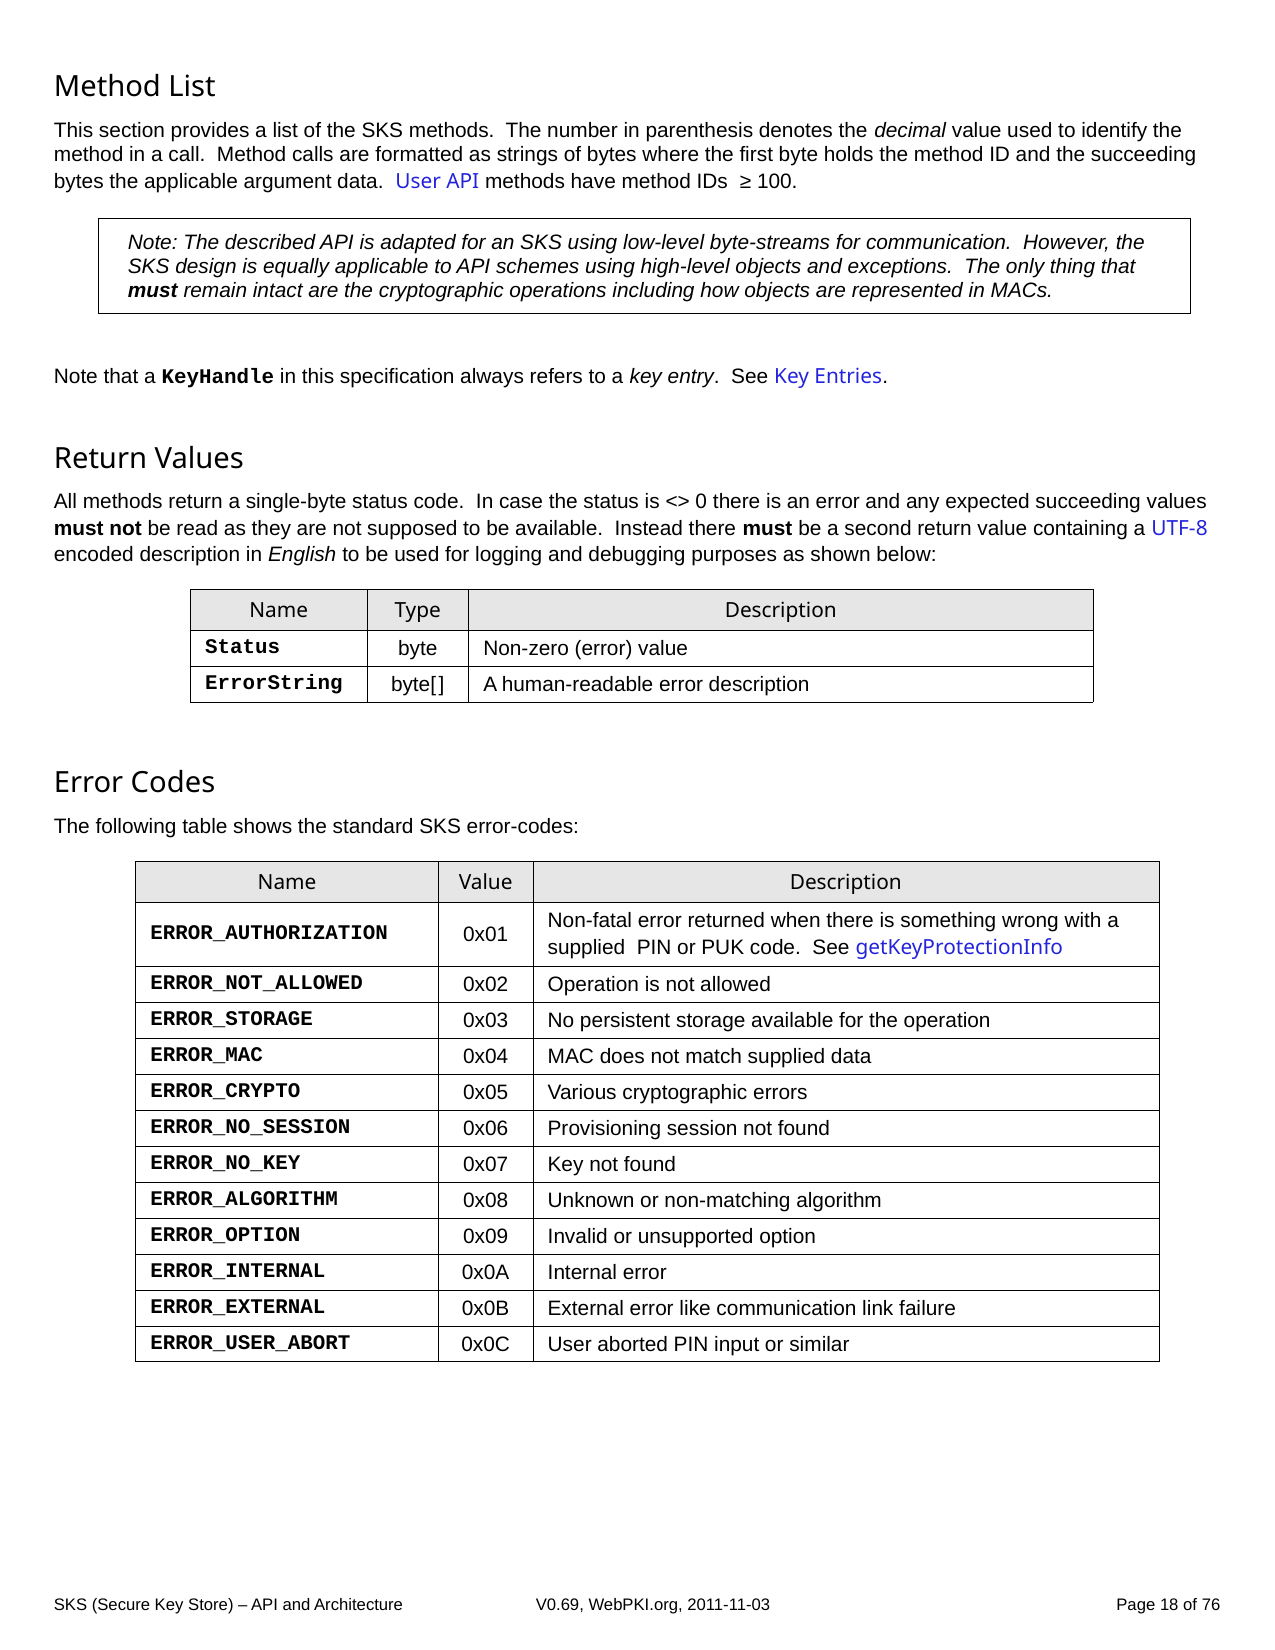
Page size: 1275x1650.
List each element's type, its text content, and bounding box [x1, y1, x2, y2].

table_cell MAC does not match supplied data [534, 1039, 1159, 1074]
table_cell ERROR_ALGORITHM [136, 1183, 438, 1218]
table_cell No persistent storage available for the operation [534, 1003, 1159, 1038]
subtitle Return Values [54, 437, 1221, 477]
table_cell Operation is not allowed [534, 967, 1159, 1002]
table_cell Key not found [534, 1147, 1159, 1182]
table_cell External error like communication link failure [534, 1291, 1159, 1326]
table_cell Unknown or non-matching algorithm [534, 1183, 1159, 1218]
table_cell ERROR_MAC [136, 1039, 438, 1074]
table_header Name [136, 862, 438, 902]
table_cell ERROR_NOT_ALLOWED [136, 967, 438, 1002]
table_cell 0x0B [439, 1291, 533, 1326]
text All methods return a single-byte status code. In case the status is <> 0 there is an error and any expected succeeding values must not be read as they are not supposed to be available. Instead there must be a second return value containing a UTF-8 encoded description in English to be used for logging and debugging purposes as shown below: [54, 489, 1221, 589]
table_cell 0x02 [439, 967, 533, 1002]
text Note that a KeyHandle in this specification always refers to a key entry. See Key Entries. [54, 361, 1221, 389]
table_cell Invalid or unsupported option [534, 1219, 1159, 1254]
table_cell 0x01 [439, 903, 533, 966]
table_cell Various cryptographic errors [534, 1075, 1159, 1110]
table_cell Non-fatal error returned when there is something wrong with a supplied PIN or PUK code. See getKeyProtectionInfo [534, 903, 1159, 966]
subtitle Error Codes [54, 761, 1221, 801]
table_cell 0x0A [439, 1255, 533, 1289]
table_cell User aborted PIN input or similar [534, 1327, 1159, 1361]
table_header Note: The described API is adapted for an SKS using low-level byte-streams for communication. However, the SKS design is equally applicable to API schemes using high-level objects and exceptions. The only thing that must remain intact are the cryptographic operations including how objects are represented in MACs. [99, 219, 1190, 313]
table_cell ERROR_USER_ABORT [136, 1327, 438, 1361]
table_cell 0x0C [439, 1327, 533, 1361]
table_header Name [191, 590, 367, 630]
table_cell A human-readable error description [469, 667, 1093, 702]
table_cell Provisioning session not found [534, 1111, 1159, 1146]
table_cell 0x09 [439, 1219, 533, 1254]
table_header Value [439, 862, 533, 902]
table_header Description [534, 862, 1159, 902]
table_cell 0x03 [439, 1003, 533, 1038]
table_header Description [469, 590, 1093, 630]
table_cell ERROR_NO_SESSION [136, 1111, 438, 1146]
table_cell 0x06 [439, 1111, 533, 1146]
table_cell 0x05 [439, 1075, 533, 1110]
table_cell 0x08 [439, 1183, 533, 1218]
table_cell byte [368, 631, 468, 666]
table_header Type [368, 590, 468, 630]
table_cell Status [191, 631, 367, 666]
table_cell Non-zero (error) value [469, 631, 1093, 666]
table_cell 0x07 [439, 1147, 533, 1182]
subtitle Method List [54, 66, 1221, 105]
table_cell ERROR_CRYPTO [136, 1075, 438, 1110]
table_cell ERROR_STORAGE [136, 1003, 438, 1038]
text The following table shows the standard SKS error-codes: [54, 813, 1221, 861]
table_cell ERROR_EXTERNAL [136, 1291, 438, 1326]
table_cell 0x04 [439, 1039, 533, 1074]
table_cell ERROR_AUTHORIZATION [136, 903, 438, 966]
table_cell ErrorString [191, 667, 367, 702]
table_cell ERROR_OPTION [136, 1219, 438, 1254]
table_cell Internal error [534, 1255, 1159, 1289]
table_cell byte⁮[ ] [368, 667, 468, 702]
table_cell ERROR_INTERNAL [136, 1255, 438, 1289]
table_cell ERROR_NO_KEY [136, 1147, 438, 1182]
text This section provides a list of the SKS methods. The number in parenthesis denotes the decimal value used to identify the method in a call. Method calls are formatted as strings of bytes where the first byte holds the method ID and the succeeding bytes the applicable argument data. User API methods have method IDs ≥ 100. [54, 118, 1221, 194]
